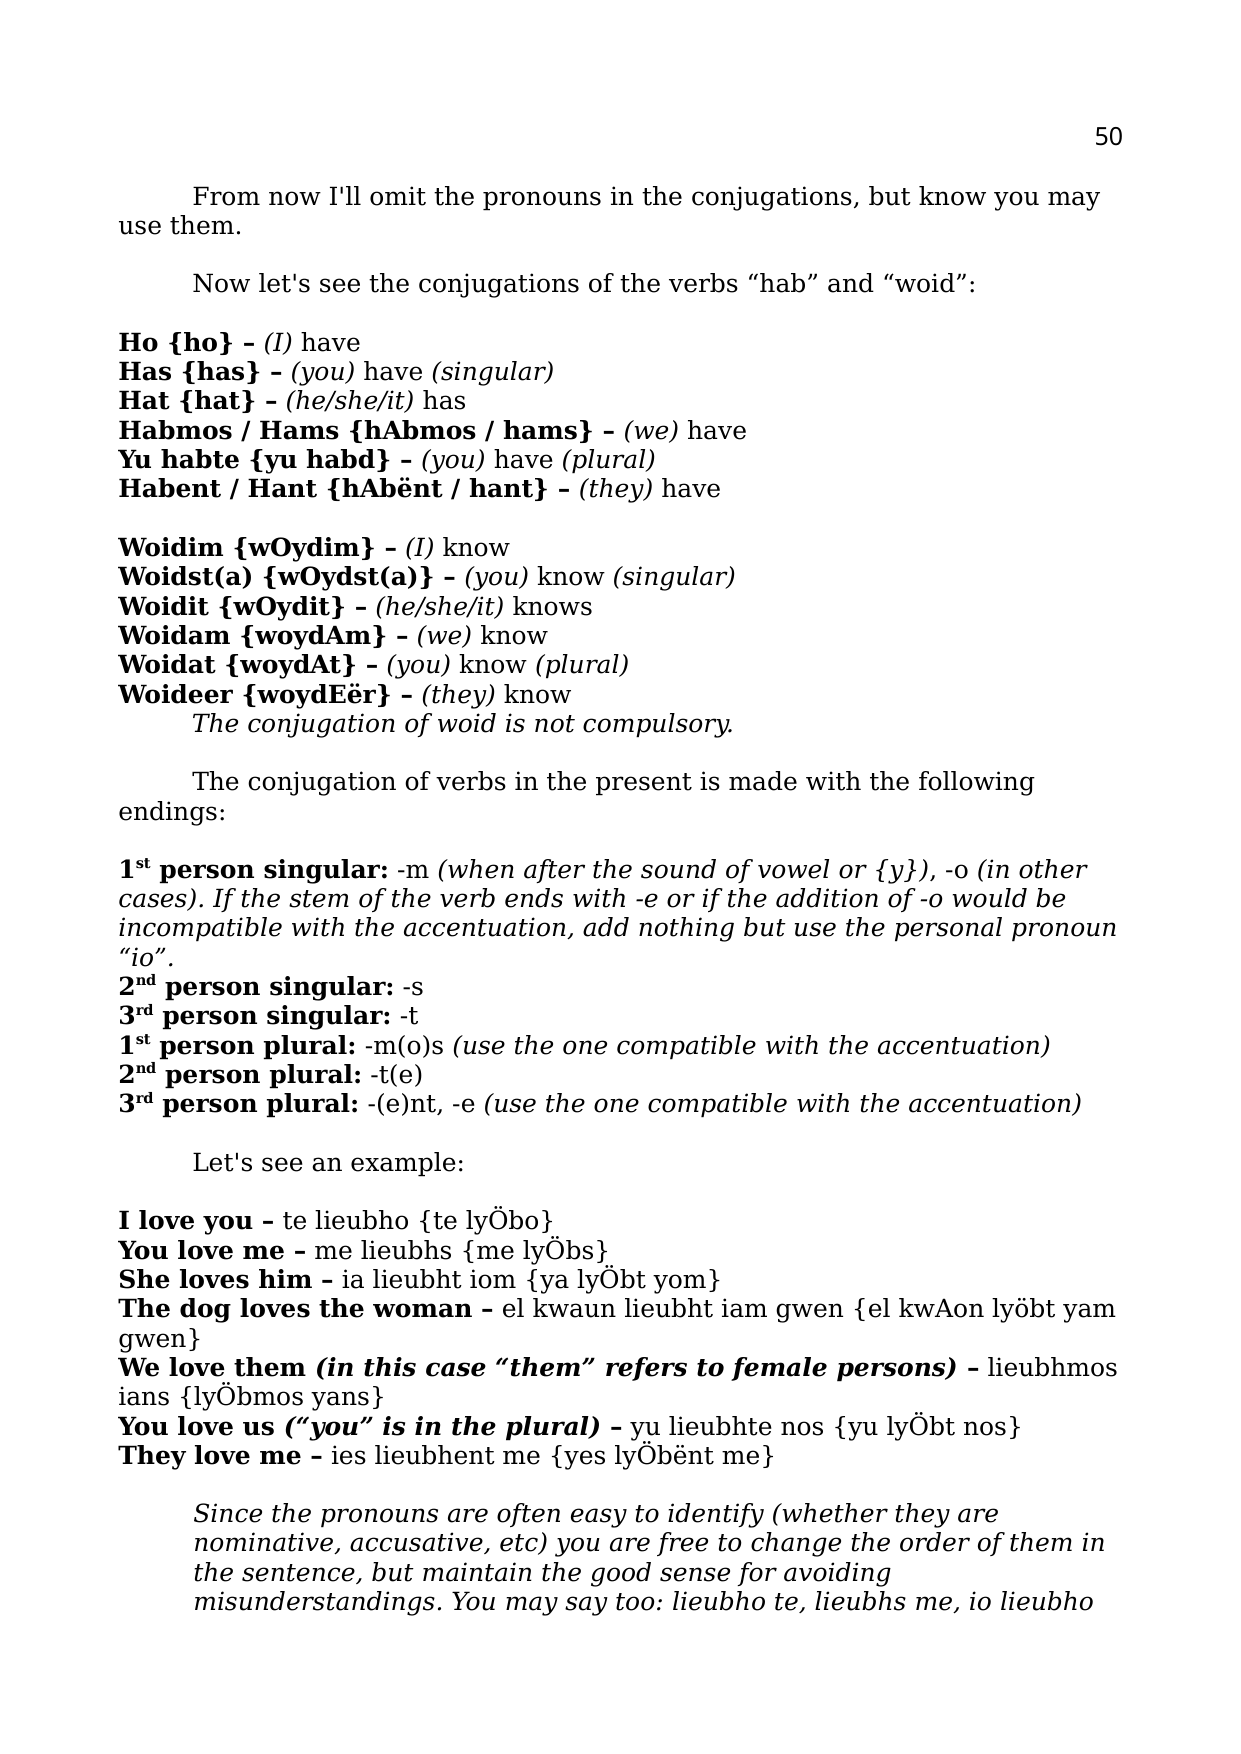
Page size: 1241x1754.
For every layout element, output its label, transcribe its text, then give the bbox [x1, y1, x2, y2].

text Now let's see the conjugations of the verbs “hab” and “woid”: [118, 269, 1123, 298]
text You love me – me lieubhs {me lyÖbs} [118, 1236, 1123, 1265]
text Habent / Hant {hAbënt / hant} – (they) have [118, 474, 1123, 504]
text 3rd person singular: -t [118, 1001, 1123, 1031]
text Woidam {woydAm} – (we) know [118, 621, 1123, 650]
text Has {has} – (you) have (singular) [118, 357, 1123, 386]
text Woidst(a) {wOydst(a)} – (you) know (singular) [118, 562, 1123, 592]
text Woidit {wOydit} – (he/she/it) knows [118, 592, 1123, 621]
text Ho {ho} – (I) have [118, 327, 1123, 357]
text We love them (in this case “them” refers to female persons) – lieubhmos ians {lyÖbmos yans} [118, 1353, 1123, 1411]
text Woidim {wOydim} – (I) know [118, 533, 1123, 562]
text Let's see an example: [118, 1148, 1123, 1177]
text Woidat {woydAt} – (you) know (plural) [118, 650, 1123, 680]
text Woideer {woydEër} – (they) know [118, 680, 1123, 709]
text Hat {hat} – (he/she/it) has [118, 386, 1123, 416]
text 2nd person singular: -s [118, 972, 1123, 1001]
text They love me – ies lieubhent me {yes lyÖbënt me} [118, 1441, 1123, 1470]
text Habmos / Hams {hAbmos / hams} – (we) have [118, 416, 1123, 445]
text The dog loves the woman – el kwaun lieubht iam gwen {el kwAon lyöbt yam gwen} [118, 1294, 1123, 1353]
text The conjugation of verbs in the present is made with the following endings: [118, 767, 1123, 826]
text 1st person plural: -m(o)s (use the one compatible with the accentuation) [118, 1031, 1123, 1060]
text 1st person singular: -m (when after the sound of vowel or {y}), -o (in other cases). If the stem of the verb ends with -e or if the addition of -o would be incompatible with the accentuation, add nothing but use the personal pronoun “io”. [118, 855, 1123, 972]
text The conjugation of woid is not compulsory. [192, 709, 1123, 738]
text From now I'll omit the pronouns in the conjugations, but know you may use them. [118, 182, 1123, 240]
text 2nd person plural: -t(e) [118, 1060, 1123, 1089]
text You love us (“you” is in the plural) – yu lieubhte nos {yu lyÖbt nos} [118, 1411, 1123, 1441]
text Since the pronouns are often easy to identify (whether they are nominative, accusative, etc) you are free to change the order of them in the sentence, but maintain the good sense for avoiding misunderstandings. You may say too: lieubho te, lieubhs me, io lieubho [193, 1499, 1123, 1616]
text I love you – te lieubho {te lyÖbo} [118, 1206, 1123, 1236]
text She loves him – ia lieubht iom {ya lyÖbt yom} [118, 1265, 1123, 1294]
text 3rd person plural: -(e)nt, -e (use the one compatible with the accentuation) [118, 1089, 1123, 1119]
text Yu habte {yu habd} – (you) have (plural) [118, 445, 1123, 474]
